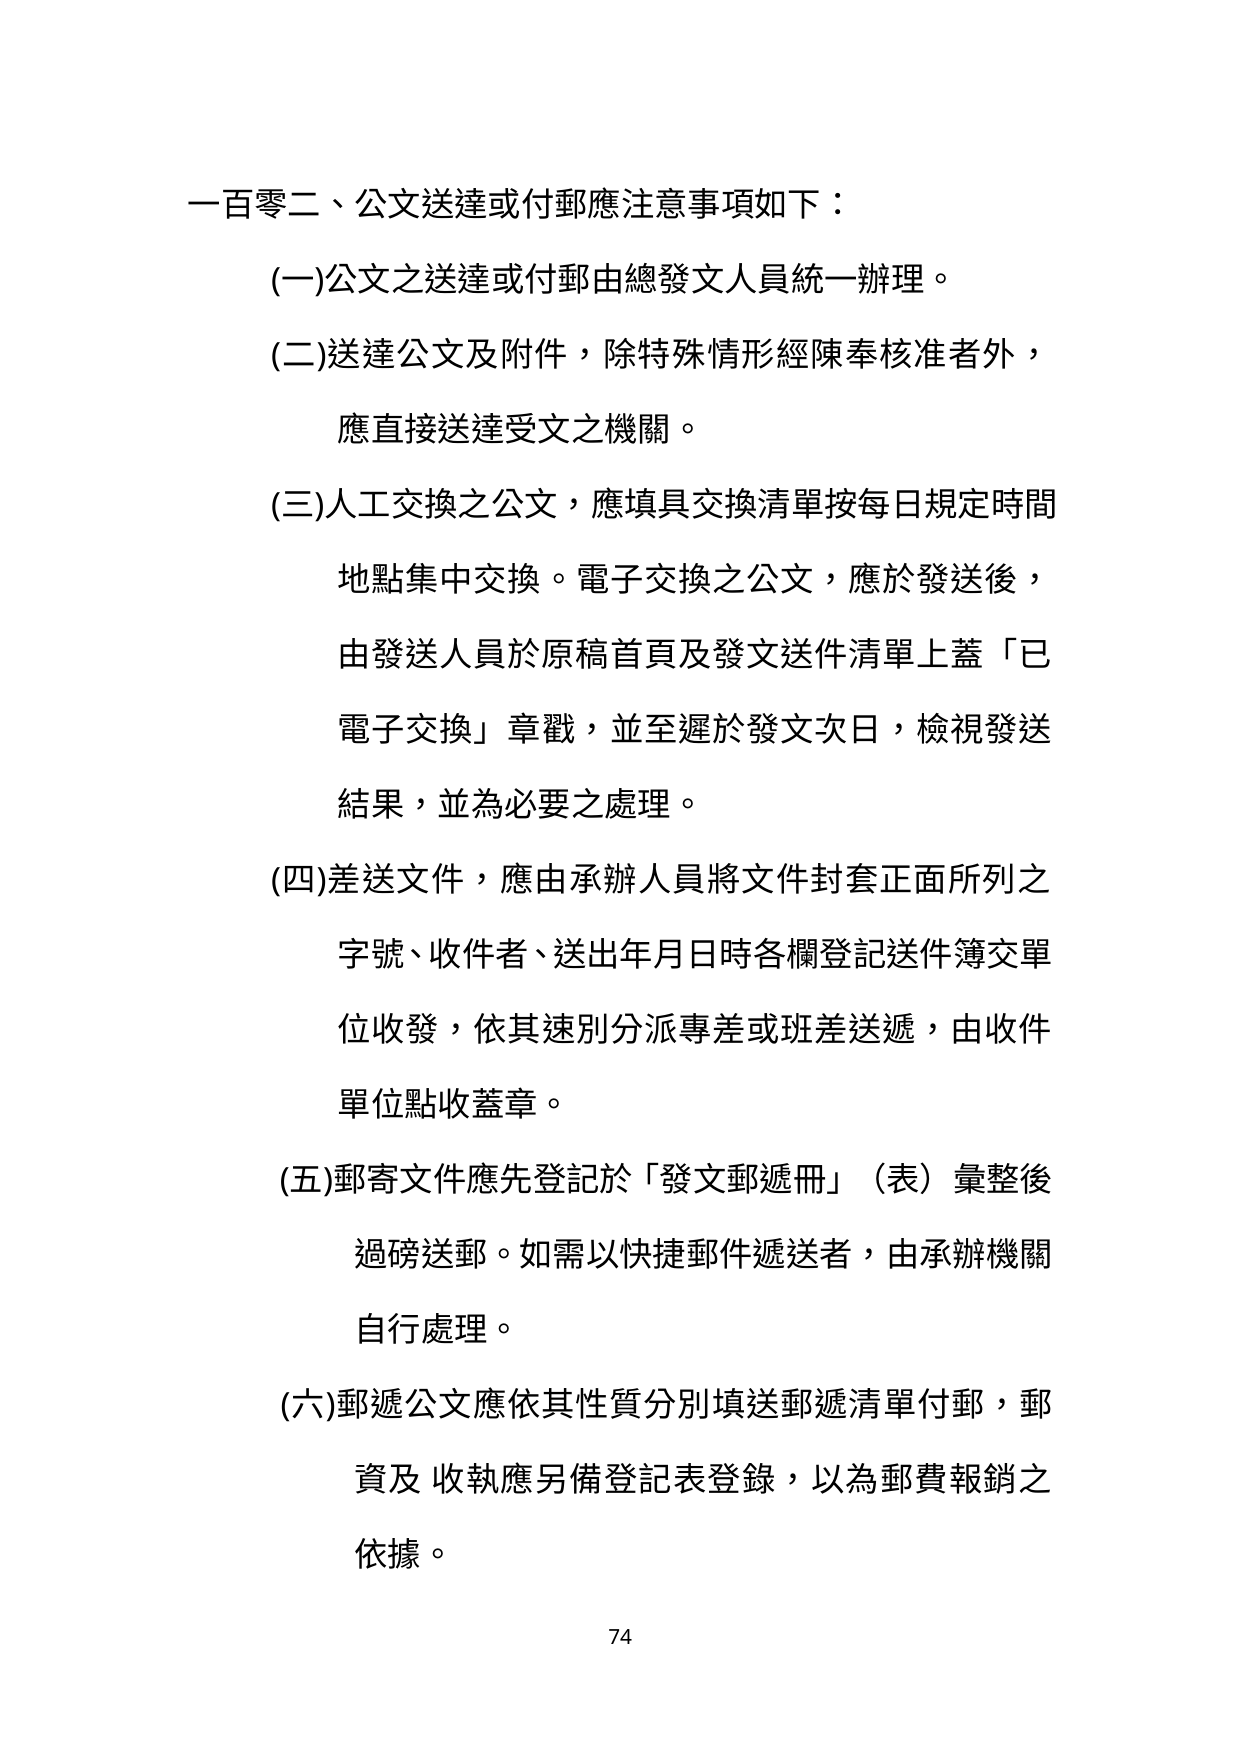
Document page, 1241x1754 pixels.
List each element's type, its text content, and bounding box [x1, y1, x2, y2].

text (一)公文之送達或付郵由總發文人員統一辦理。 [271, 239, 1053, 314]
text (三)人工交換之公文，應填具交換清單按每日規定時間、地點集中交換。電子交換之公文，應於發送後，由發送人員於原稿首頁及發文送件清單上蓋「已電子交換」章戳，並至遲於發文次日，檢視發送結果，並為必要之處理。 [271, 464, 1053, 839]
text (六)郵遞公文應依其性質分別填送郵遞清單付郵，郵資及 收執應另備登記表登錄，以為郵費報銷之依據。 [271, 1364, 1053, 1589]
text 一百零二、公文送達或付郵應注意事項如下： [187, 164, 1053, 239]
text (四)差送文件，應由承辦人員將文件封套正面所列之字號、收件者、送出年月日時各欄登記送件簿交單位收發，依其速別分派專差或班差送遞，由收件單位點收蓋章。 [271, 839, 1053, 1139]
text (五)郵寄文件應先登記於「發文郵遞冊」（表）彙整後過磅送郵。如需以快捷郵件遞送者，由承辦機關自行處理。 [271, 1139, 1053, 1364]
text (二)送達公文及附件，除特殊情形經陳奉核准者外，應直接送達受文之機關。 [271, 314, 1053, 464]
